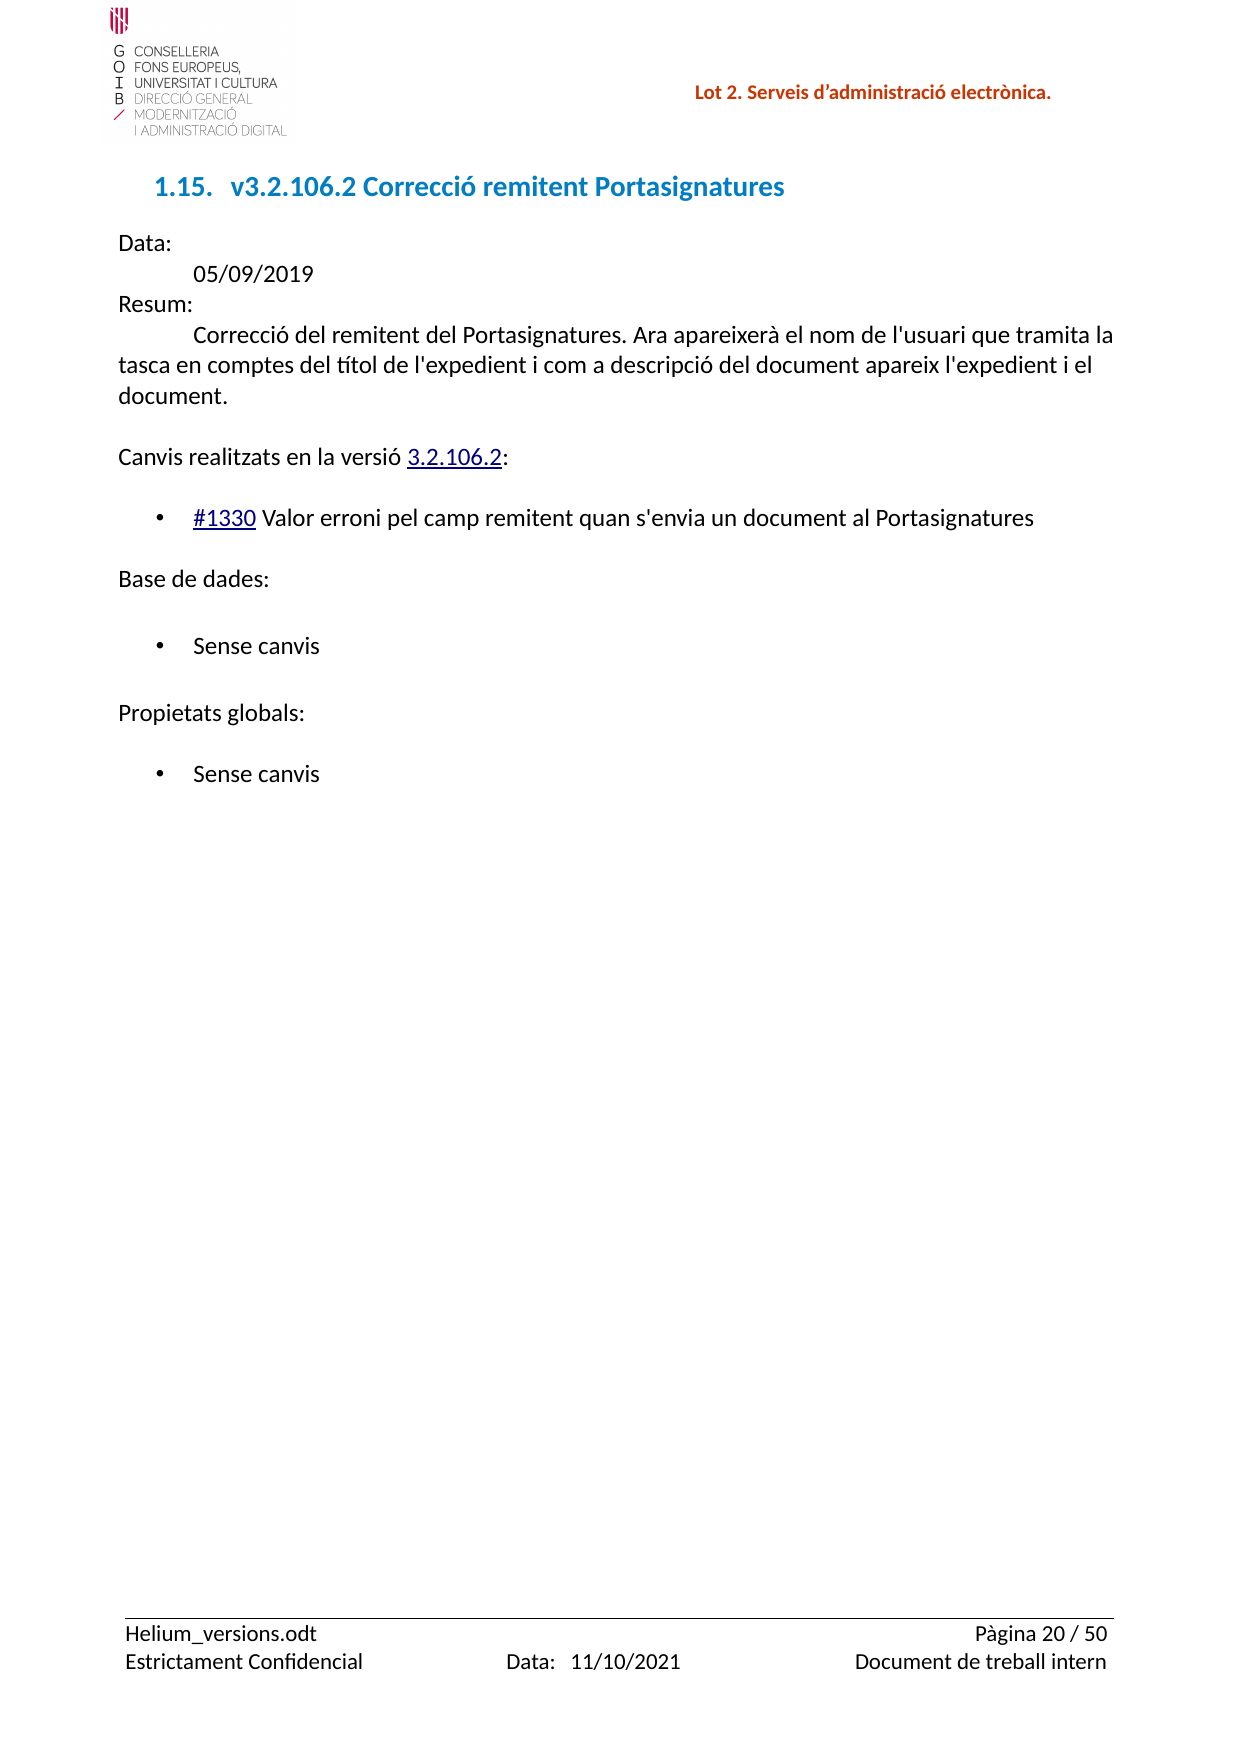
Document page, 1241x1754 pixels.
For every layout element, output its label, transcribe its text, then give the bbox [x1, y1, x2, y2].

text Correcció del remitent del Portasignatures. Ara apareixerà el nom de l'usuari que tramita la tasca en comptes del títol de l'expedient i com a descripció del document apareix l'expedient i el document. [118, 319, 1122, 411]
text Data: [118, 228, 1122, 258]
subtitle v3.2.106.2 Correcció remitent Portasignatures [153, 168, 1122, 204]
text Base de dades: [118, 563, 1122, 594]
picture [100, 0, 297, 144]
text Propietats globals: [118, 697, 1122, 728]
list Sense canvis [156, 630, 1122, 661]
text Canvis realitzats en la versió 3.2.106.2: [118, 441, 1122, 472]
text Resum: [118, 289, 1122, 319]
list #1330 Valor erroni pel camp remitent quan s'envia un document al Portasignatures [156, 502, 1122, 533]
list Sense canvis [156, 758, 1122, 789]
text 05/09/2019 [118, 258, 1122, 289]
